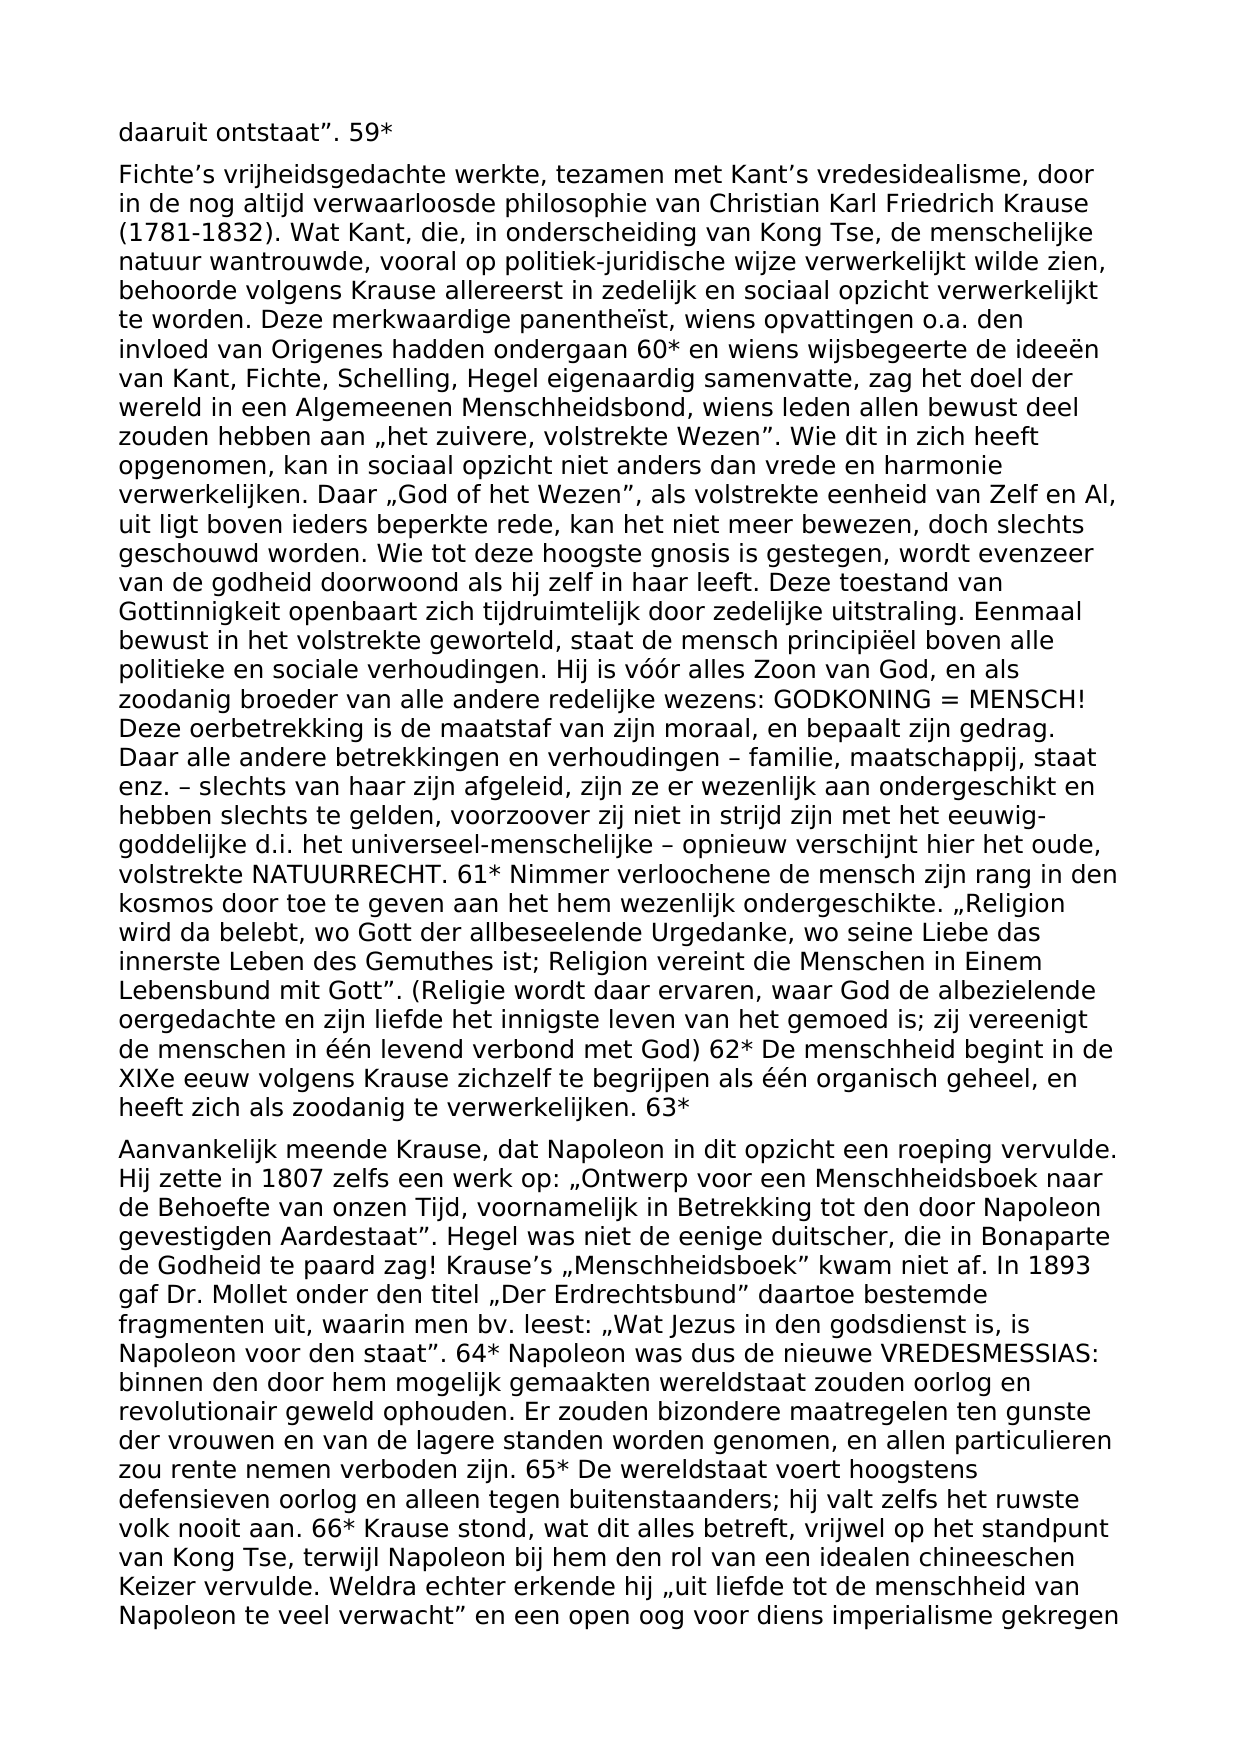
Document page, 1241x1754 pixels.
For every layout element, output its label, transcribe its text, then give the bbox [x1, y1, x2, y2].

text Aanvankelijk meende Krause, dat Napoleon in dit opzicht een roeping vervulde. Hij zette in 1807 zelfs een werk op: „Ontwerp voor een Menschheidsboek naar de Behoefte van onzen Tijd, voornamelijk in Betrekking tot den door Napoleon gevestigden Aardestaat”. Hegel was niet de eenige duitscher, die in Bonaparte de Godheid te paard zag! Krause’s „Menschheidsboek” kwam niet af. In 1893 gaf Dr. Mollet onder den titel „Der Erdrechtsbund” daartoe bestemde fragmenten uit, waarin men bv. leest: „Wat Jezus in den godsdienst is, is Napoleon voor den staat”. 64* Napoleon was dus de nieuwe VREDESMESSIAS: binnen den door hem mogelijk gemaakten wereldstaat zouden oorlog en revolutionair geweld ophouden. Er zouden bizondere maatregelen ten gunste der vrouwen en van de lagere standen worden genomen, en allen particulieren zou rente nemen verboden zijn. 65* De wereldstaat voert hoogstens defensieven oorlog en alleen tegen buitenstaanders; hij valt zelfs het ruwste volk nooit aan. 66* Krause stond, wat dit alles betreft, vrijwel op het standpunt van Kong Tse, terwijl Napoleon bij hem den rol van een idealen chineeschen Keizer vervulde. Weldra echter erkende hij „uit liefde tot de menschheid van Napoleon te veel verwacht” en een open oog voor diens imperialisme gekregen [118, 1135, 1122, 1631]
text daaruit ontstaat”. 59* [118, 118, 1122, 147]
text Fichte’s vrijheidsgedachte werkte, tezamen met Kant’s vredesidealisme, door in de nog altijd verwaarloosde philosophie van Christian Karl Friedrich Krause (1781-1832). Wat Kant, die, in onderscheiding van Kong Tse, de menschelijke natuur wantrouwde, vooral op politiek-juridische wijze verwerkelijkt wilde zien, behoorde volgens Krause allereerst in zedelijk en sociaal opzicht verwerkelijkt te worden. Deze merkwaardige panentheïst, wiens opvattingen o.a. den invloed van Origenes hadden ondergaan 60* en wiens wijsbegeerte de ideeën van Kant, Fichte, Schelling, Hegel eigenaardig samenvatte, zag het doel der wereld in een Algemeenen Menschheidsbond, wiens leden allen bewust deel zouden hebben aan „het zuivere, volstrekte Wezen”. Wie dit in zich heeft opgenomen, kan in sociaal opzicht niet anders dan vrede en harmonie verwerkelijken. Daar „God of het Wezen”, als volstrekte eenheid van Zelf en Al, uit ligt boven ieders beperkte rede, kan het niet meer bewezen, doch slechts geschouwd worden. Wie tot deze hoogste gnosis is gestegen, wordt evenzeer van de godheid doorwoond als hij zelf in haar leeft. Deze toestand van Gottinnigkeit openbaart zich tijdruimtelijk door zedelijke uitstraling. Eenmaal bewust in het volstrekte geworteld, staat de mensch principiëel boven alle politieke en sociale verhoudingen. Hij is vóór alles Zoon van God, en als zoodanig broeder van alle andere redelijke wezens: GODKONING = MENSCH! Deze oerbetrekking is de maatstaf van zijn moraal, en bepaalt zijn gedrag. Daar alle andere betrekkingen en verhoudingen – familie, maatschappij, staat enz. – slechts van haar zijn afgeleid, zijn ze er wezenlijk aan ondergeschikt en hebben slechts te gelden, voorzoover zij niet in strijd zijn met het eeuwig-goddelijke d.i. het universeel-menschelijke – opnieuw verschijnt hier het oude, volstrekte NATUURRECHT. 61* Nimmer verloochene de mensch zijn rang in den kosmos door toe te geven aan het hem wezenlijk ondergeschikte. „Religion wird da belebt, wo Gott der allbeseelende Urgedanke, wo seine Liebe das innerste Leben des Gemuthes ist; Religion vereint die Menschen in Einem Lebensbund mit Gott”. (Religie wordt daar ervaren, waar God de albezielende oergedachte en zijn liefde het innigste leven van het gemoed is; zij vereenigt de menschen in één levend verbond met God) 62* De menschheid begint in de XIXe eeuw volgens Krause zichzelf te begrijpen als één organisch geheel, en heeft zich als zoodanig te verwerkelijken. 63* [118, 160, 1122, 1122]
